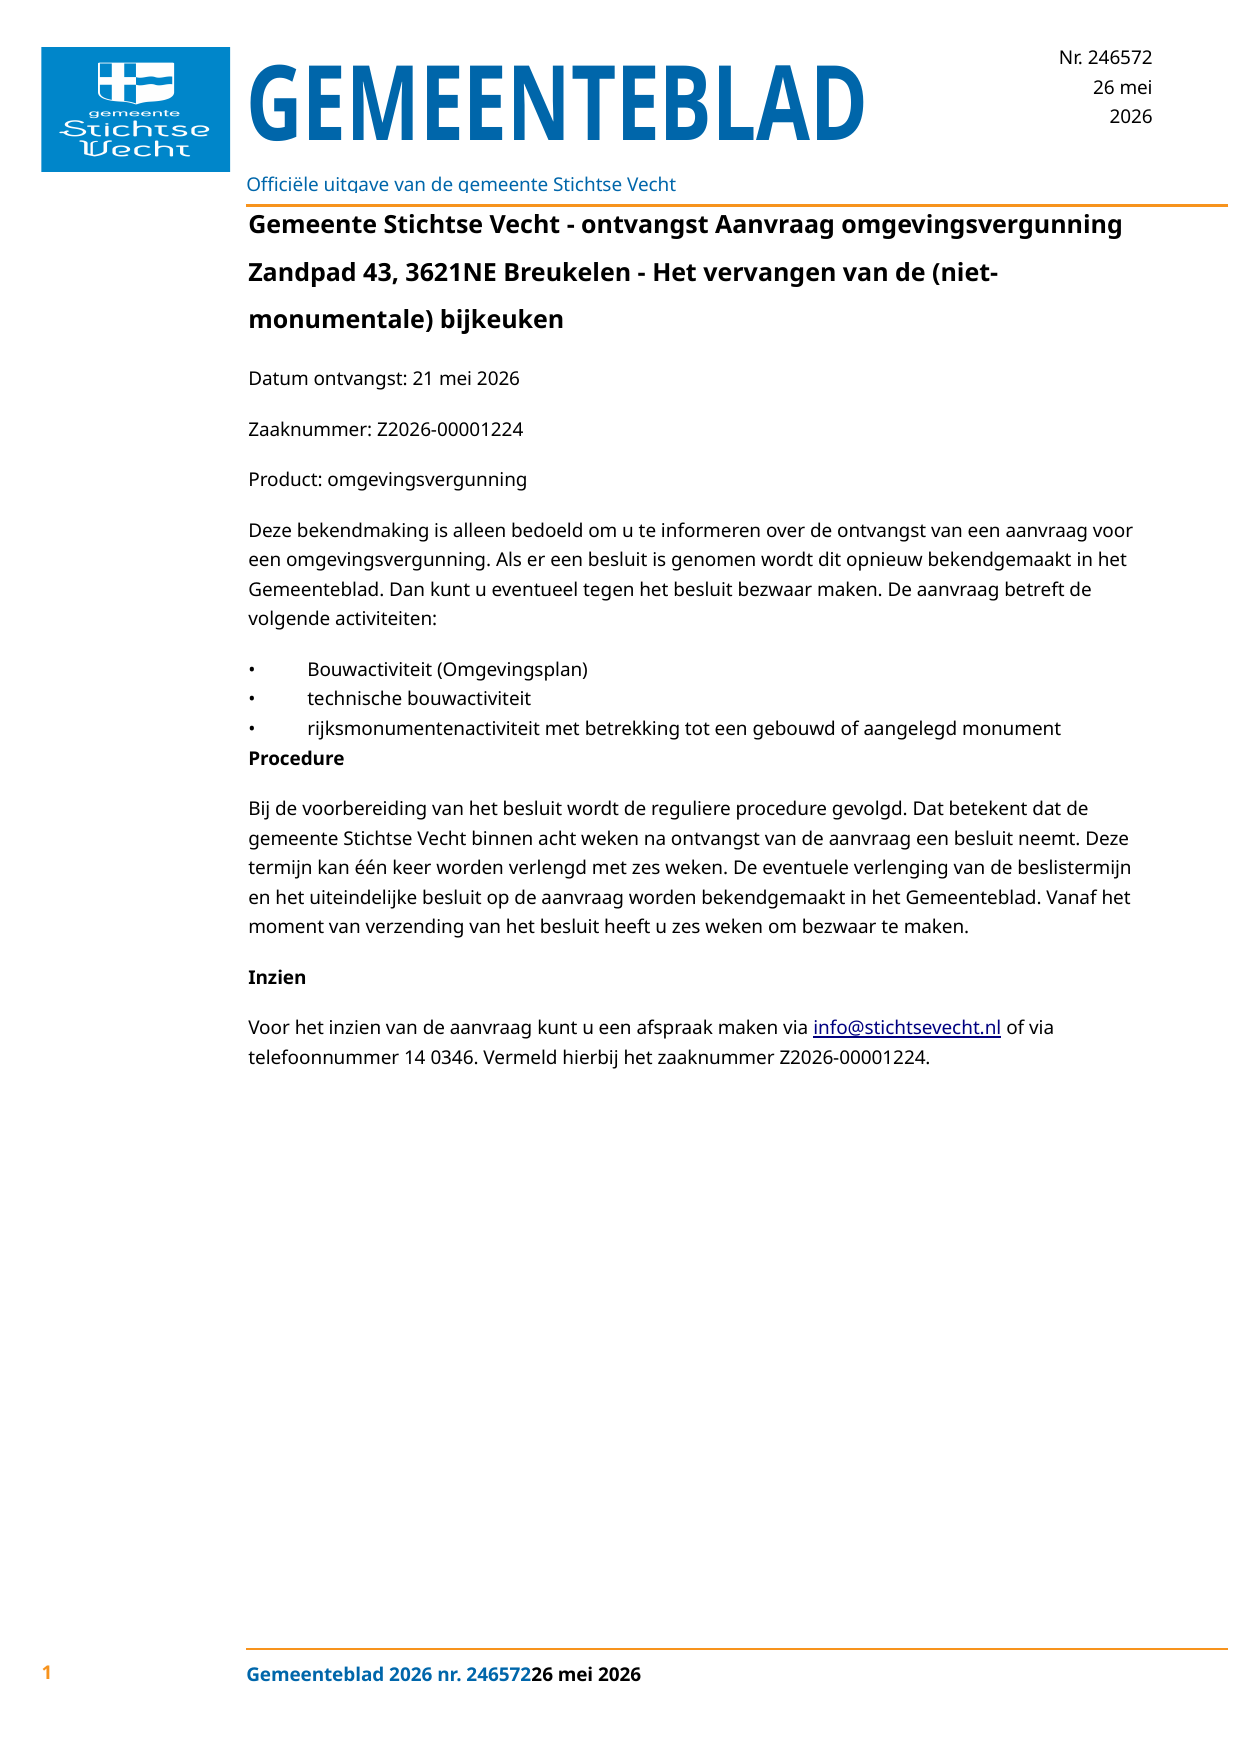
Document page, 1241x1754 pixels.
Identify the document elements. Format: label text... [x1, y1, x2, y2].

list technische bouwactiviteit [248, 686, 1152, 711]
text Voor het inzien van de aanvraag kunt u een afspraak maken via info@stichtsevecht.nl of via telefoonnummer 14 0346. Vermeld hierbij het zaaknummer Z2026-00001224. [248, 1014, 1152, 1069]
text Inzien [248, 964, 1152, 989]
text Procedure [248, 745, 1152, 770]
list Bouwactiviteit (Omgevingsplan) [248, 656, 1152, 682]
text Zaaknummer: Z2026-00001224 [248, 416, 1152, 442]
picture [99, 63, 135, 101]
text Product: omgevingsvergunning [248, 466, 1152, 492]
text Bij de voorbereiding van het besluit wordt de reguliere procedure gevolgd. Dat betekent dat de gemeente Stichtse Vecht binnen acht weken na ontvangst van de aanvraag een besluit neemt. Deze termijn kan één keer worden verlengd met zes weken. De eventuele verlenging van de beslistermijn en het uiteindelijke besluit op de aanvraag worden bekendgemaakt in het Gemeenteblad. Vanaf het moment van verzending van het besluit heeft u zes weken om bezwaar te maken. [248, 795, 1152, 939]
text Datum ontvangst: 21 mei 2026 [248, 366, 1152, 391]
text Deze bekendmaking is alleen bedoeld om u te informeren over de ontvangst van een aanvraag voor een omgevingsvergunning. Als er een besluit is genomen wordt dit opnieuw bekendgemaakt in het Gemeenteblad. Dan kunt u eventueel tegen het besluit bezwaar maken. De aanvraag betreft de volgende activiteiten: [248, 517, 1152, 631]
list rijksmonumentenactiviteit met betrekking tot een gebouwd of aangelegd monument [248, 715, 1152, 741]
text Gemeente Stichtse Vecht - ontvangst Aanvraag omgevingsvergunning Zandpad 43, 3621NE Breukelen - Het vervangen van de (niet-monumentale) bijkeuken [248, 207, 1152, 336]
picture [137, 63, 174, 103]
